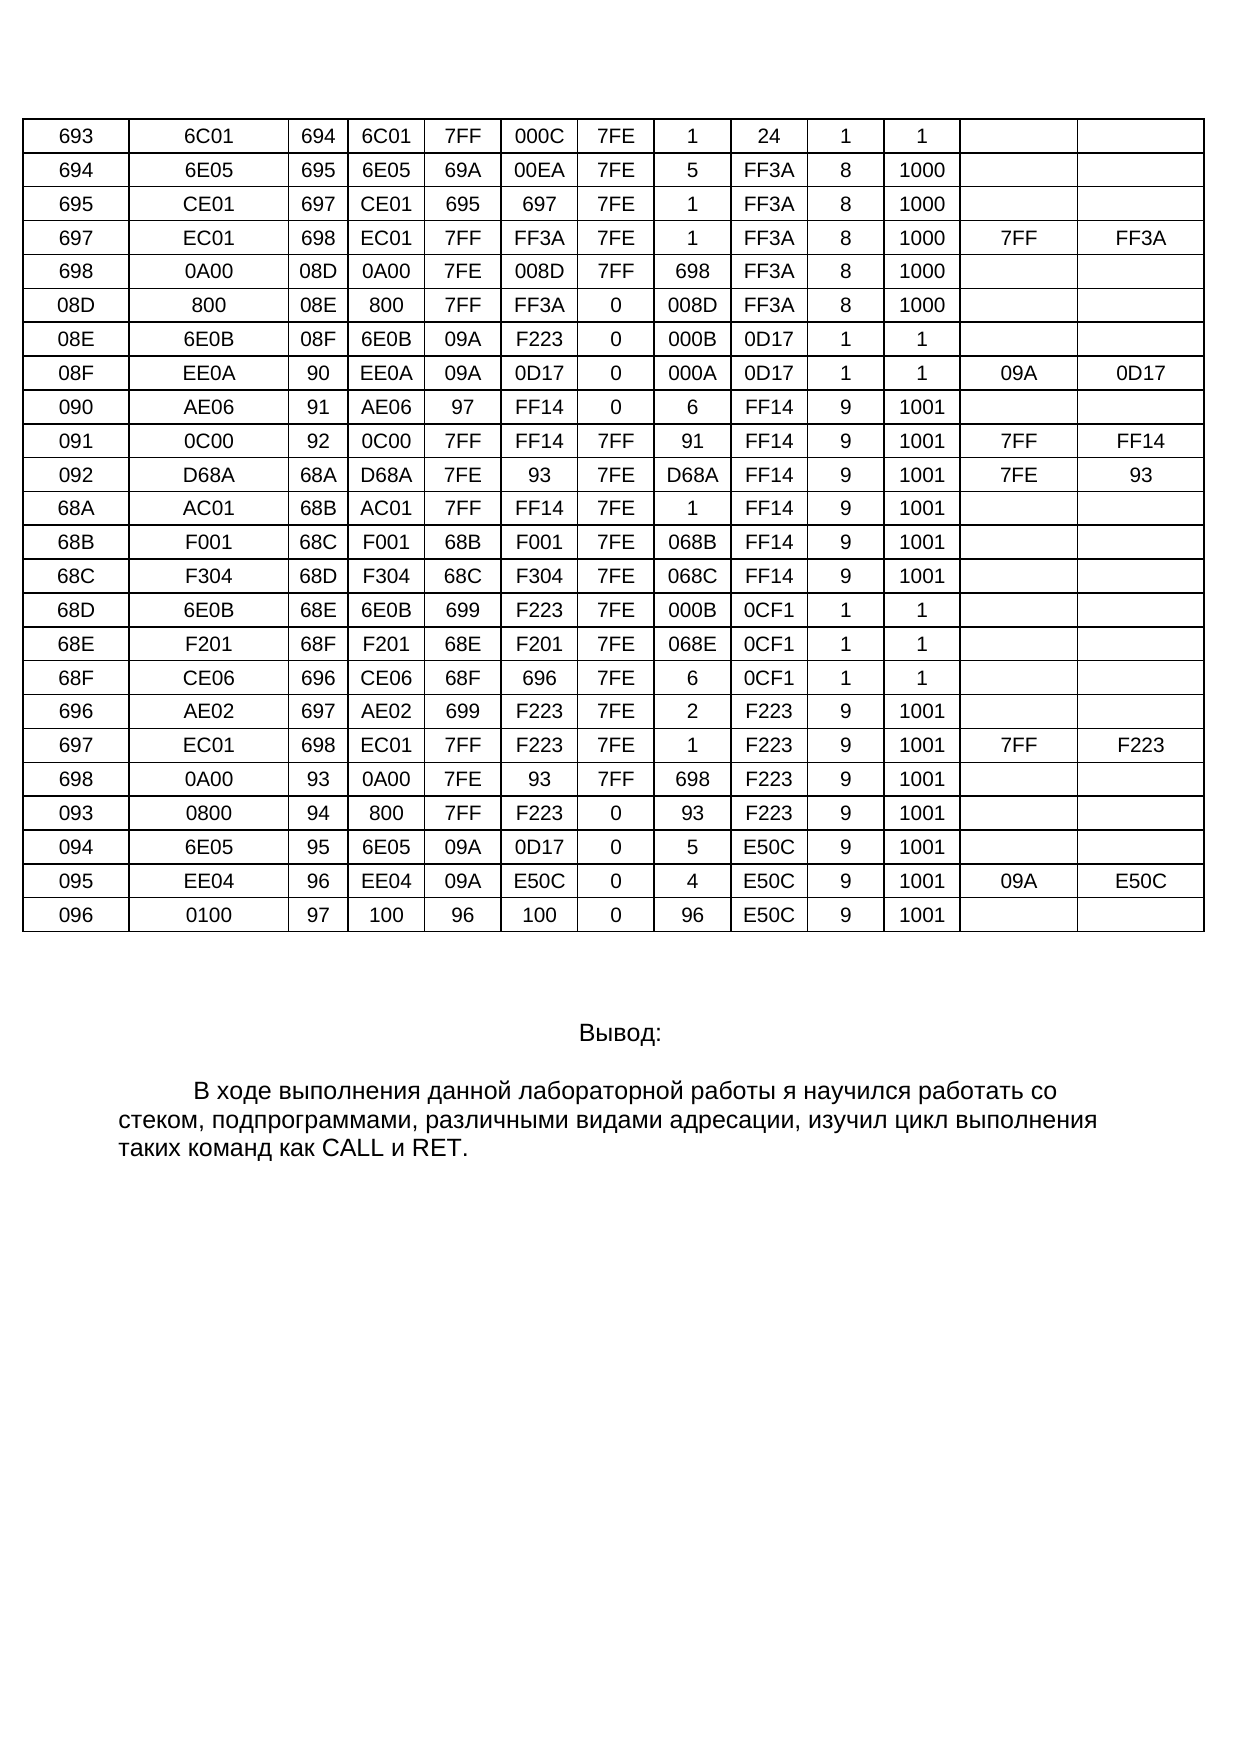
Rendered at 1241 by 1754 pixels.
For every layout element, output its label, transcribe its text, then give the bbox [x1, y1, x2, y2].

table_cell 68F [425, 661, 500, 694]
table_cell 0D17 [1078, 357, 1203, 389]
table_cell [961, 323, 1077, 355]
table_cell 0C00 [130, 425, 288, 457]
table_cell 1001 [885, 492, 959, 524]
table_cell F223 [732, 695, 807, 727]
table_cell 69A [425, 154, 500, 186]
table_cell 68F [24, 661, 128, 694]
table_cell 6 [655, 661, 730, 694]
table_cell 698 [24, 255, 128, 287]
table_cell 0C00 [349, 425, 424, 457]
table_cell 2 [655, 695, 730, 727]
table_cell 7FF [425, 729, 500, 761]
table_cell 096 [24, 898, 128, 931]
table_cell 08E [24, 323, 128, 355]
table_cell FF3A [1078, 221, 1203, 253]
table_cell 6E05 [349, 831, 424, 863]
table_cell CE01 [349, 187, 424, 220]
table_cell 092 [24, 458, 128, 491]
table_cell 0D17 [502, 831, 577, 863]
table_cell [1078, 492, 1203, 524]
table_cell 1 [808, 357, 883, 389]
table_cell 696 [24, 695, 128, 727]
table_cell 1 [885, 628, 959, 660]
table_cell 68E [24, 628, 128, 660]
table_cell [1078, 120, 1203, 152]
table_cell FF14 [732, 458, 807, 491]
table_cell 68A [289, 458, 347, 491]
table_cell 9 [808, 898, 883, 931]
table_cell 100 [502, 898, 577, 931]
table_cell EE0A [130, 357, 288, 389]
table_cell 24 [732, 120, 807, 152]
table_cell 5 [655, 154, 730, 186]
table_cell [961, 661, 1077, 694]
table_cell 000C [502, 120, 577, 152]
table_cell [1078, 628, 1203, 660]
table_cell 095 [24, 865, 128, 897]
table_cell 93 [289, 763, 347, 795]
table_cell [961, 695, 1077, 727]
table_cell [961, 628, 1077, 660]
table_cell 698 [655, 255, 730, 287]
table_cell 7FF [425, 492, 500, 524]
table_cell 0 [578, 797, 653, 829]
table_cell [1078, 526, 1203, 558]
table_cell 68B [425, 526, 500, 558]
table_cell [1078, 594, 1203, 626]
table_cell 1001 [885, 526, 959, 558]
table_cell 93 [655, 797, 730, 829]
table_cell 0A00 [130, 763, 288, 795]
table_cell 1001 [885, 729, 959, 761]
table_cell 68B [289, 492, 347, 524]
table_cell 5 [655, 831, 730, 863]
table_cell F223 [502, 729, 577, 761]
table_cell 693 [24, 120, 128, 152]
table_cell [1078, 695, 1203, 727]
table_cell [961, 797, 1077, 829]
table_cell FF14 [502, 391, 577, 423]
table_cell 09A [425, 323, 500, 355]
table_cell 93 [1078, 458, 1203, 491]
table_cell 0 [578, 289, 653, 321]
table_cell 0CF1 [732, 661, 807, 694]
table_cell 1001 [885, 391, 959, 423]
table_cell [961, 154, 1077, 186]
text В ходе выполнения данной лабораторной работы я научился работать со стеком, подпрограммами, различными видами адресации, изучил цикл выполнения таких команд как CALL и RET. [118, 1076, 1122, 1162]
table_cell 93 [502, 458, 577, 491]
table_cell 09A [961, 865, 1077, 897]
table_cell 697 [502, 187, 577, 220]
table_cell 1000 [885, 289, 959, 321]
table_cell 09A [425, 865, 500, 897]
table_cell [961, 526, 1077, 558]
table_cell 7FF [425, 221, 500, 253]
table_cell E50C [732, 831, 807, 863]
table_cell F223 [502, 797, 577, 829]
table_cell [1078, 560, 1203, 592]
table_cell 7FF [425, 425, 500, 457]
table_cell 0 [578, 898, 653, 931]
table_cell 1001 [885, 797, 959, 829]
table_cell 08F [289, 323, 347, 355]
table_cell 694 [289, 120, 347, 152]
table_cell 698 [289, 221, 347, 253]
table_cell 1 [885, 357, 959, 389]
table_cell [961, 391, 1077, 423]
table_cell 7FF [425, 289, 500, 321]
table_cell 800 [130, 289, 288, 321]
table_cell 1 [655, 120, 730, 152]
table_cell 6C01 [349, 120, 424, 152]
table_cell 068C [655, 560, 730, 592]
table_cell F001 [349, 526, 424, 558]
table_cell FF14 [1078, 425, 1203, 457]
table_cell 08E [289, 289, 347, 321]
table_cell F223 [732, 729, 807, 761]
table_cell CE06 [349, 661, 424, 694]
table_cell 698 [655, 763, 730, 795]
table_cell 9 [808, 458, 883, 491]
table_cell 7FF [578, 425, 653, 457]
table_cell 000B [655, 323, 730, 355]
table_cell FF3A [732, 255, 807, 287]
text Вывод: [118, 1018, 1122, 1047]
table_cell FF3A [502, 289, 577, 321]
table_cell FF14 [732, 425, 807, 457]
table_cell 697 [24, 729, 128, 761]
table_cell 9 [808, 492, 883, 524]
table_cell [961, 560, 1077, 592]
table_cell 9 [808, 695, 883, 727]
table_cell EC01 [130, 729, 288, 761]
table_cell AE02 [130, 695, 288, 727]
table_cell 696 [502, 661, 577, 694]
table_cell F223 [732, 797, 807, 829]
table_cell 1 [808, 594, 883, 626]
table_cell [1078, 898, 1203, 931]
table_cell 1000 [885, 255, 959, 287]
table_cell 1001 [885, 865, 959, 897]
table_cell 008D [502, 255, 577, 287]
table_cell 094 [24, 831, 128, 863]
table_cell 68C [425, 560, 500, 592]
table_cell 90 [289, 357, 347, 389]
table_cell FF14 [732, 391, 807, 423]
table_cell 6 [655, 391, 730, 423]
table_cell 97 [425, 391, 500, 423]
table_cell 96 [655, 898, 730, 931]
table_cell [961, 898, 1077, 931]
table_cell 699 [425, 594, 500, 626]
table_cell 000B [655, 594, 730, 626]
table_cell 7FE [425, 763, 500, 795]
table_cell 7FF [961, 729, 1077, 761]
table_cell 0A00 [349, 763, 424, 795]
table_cell 4 [655, 865, 730, 897]
table_cell 697 [24, 221, 128, 253]
table_cell 9 [808, 797, 883, 829]
table_cell 9 [808, 865, 883, 897]
table_cell 695 [24, 187, 128, 220]
table_cell 7FE [578, 526, 653, 558]
table_cell 800 [349, 289, 424, 321]
table_cell FF14 [502, 425, 577, 457]
table_cell 800 [349, 797, 424, 829]
table_cell 7FE [578, 492, 653, 524]
table_cell 00EA [502, 154, 577, 186]
table_cell 068B [655, 526, 730, 558]
table_cell EC01 [130, 221, 288, 253]
table_cell 0D17 [502, 357, 577, 389]
table_cell F223 [502, 695, 577, 727]
table_cell 68E [425, 628, 500, 660]
table_cell 91 [289, 391, 347, 423]
table_cell [961, 289, 1077, 321]
table_cell 0D17 [732, 323, 807, 355]
table_cell 7FF [578, 763, 653, 795]
table_cell 697 [289, 695, 347, 727]
table_cell F001 [130, 526, 288, 558]
table_cell F201 [130, 628, 288, 660]
table_cell 008D [655, 289, 730, 321]
table_cell 6E0B [349, 323, 424, 355]
table_cell 0 [578, 323, 653, 355]
table_cell 6E0B [130, 323, 288, 355]
table_cell 93 [502, 763, 577, 795]
table_cell AC01 [349, 492, 424, 524]
table_cell 1 [885, 120, 959, 152]
table_cell 96 [425, 898, 500, 931]
table_cell 68F [289, 628, 347, 660]
table_cell 68C [24, 560, 128, 592]
table_cell [1078, 661, 1203, 694]
table_cell 7FE [578, 628, 653, 660]
table_cell 9 [808, 729, 883, 761]
table_cell F223 [1078, 729, 1203, 761]
table_cell 695 [289, 154, 347, 186]
table_cell 7FE [578, 458, 653, 491]
table_cell [961, 492, 1077, 524]
table_cell FF3A [732, 187, 807, 220]
table_cell 9 [808, 831, 883, 863]
table_cell 92 [289, 425, 347, 457]
table_cell F223 [502, 323, 577, 355]
table_cell FF3A [732, 289, 807, 321]
table_cell F201 [502, 628, 577, 660]
table_cell 090 [24, 391, 128, 423]
table_cell 8 [808, 221, 883, 253]
table_cell 1001 [885, 458, 959, 491]
table_cell 698 [289, 729, 347, 761]
table_cell 68C [289, 526, 347, 558]
table_cell [1078, 289, 1203, 321]
table_cell 0D17 [732, 357, 807, 389]
table_cell 1 [885, 594, 959, 626]
table_cell 1000 [885, 221, 959, 253]
table_cell CE01 [130, 187, 288, 220]
table_cell EC01 [349, 729, 424, 761]
table_cell 1 [885, 323, 959, 355]
table_cell 1 [655, 729, 730, 761]
table_cell EE04 [349, 865, 424, 897]
table_cell 1001 [885, 763, 959, 795]
table_cell 0 [578, 357, 653, 389]
table_cell 695 [425, 187, 500, 220]
table_cell AE02 [349, 695, 424, 727]
table_cell FF14 [732, 526, 807, 558]
table_cell 8 [808, 255, 883, 287]
table_cell 6E05 [349, 154, 424, 186]
table_cell 1 [655, 221, 730, 253]
table_cell 08D [24, 289, 128, 321]
table_cell 694 [24, 154, 128, 186]
table_cell 697 [289, 187, 347, 220]
table_cell F304 [349, 560, 424, 592]
table_cell AE06 [130, 391, 288, 423]
table_cell 68E [289, 594, 347, 626]
table_cell 7FE [425, 255, 500, 287]
table_cell 7FE [578, 594, 653, 626]
table_cell 7FF [578, 255, 653, 287]
table_cell 6C01 [130, 120, 288, 152]
table_cell 1001 [885, 831, 959, 863]
table_cell 68A [24, 492, 128, 524]
table_cell 0 [578, 391, 653, 423]
table_cell D68A [655, 458, 730, 491]
table_cell 7FE [578, 661, 653, 694]
table_cell 1000 [885, 187, 959, 220]
table_cell 91 [655, 425, 730, 457]
table_cell 0A00 [130, 255, 288, 287]
table_cell E50C [502, 865, 577, 897]
table_cell 1001 [885, 425, 959, 457]
table_cell FF3A [732, 154, 807, 186]
table_cell 6E0B [349, 594, 424, 626]
table_cell 7FF [425, 120, 500, 152]
table_cell 97 [289, 898, 347, 931]
table_cell F001 [502, 526, 577, 558]
table_cell 7FE [425, 458, 500, 491]
table_cell D68A [349, 458, 424, 491]
table_cell 8 [808, 187, 883, 220]
table_cell E50C [732, 865, 807, 897]
table_cell 698 [24, 763, 128, 795]
table_cell 0A00 [349, 255, 424, 287]
table_cell [961, 255, 1077, 287]
table_cell 1 [655, 187, 730, 220]
table_cell 08D [289, 255, 347, 287]
table_cell CE06 [130, 661, 288, 694]
table_cell 7FE [578, 187, 653, 220]
table_cell [961, 831, 1077, 863]
table_cell 7FE [578, 221, 653, 253]
table_cell EE04 [130, 865, 288, 897]
table_cell 699 [425, 695, 500, 727]
table_cell FF3A [502, 221, 577, 253]
table_cell EE0A [349, 357, 424, 389]
table_cell 7FE [578, 560, 653, 592]
table_cell 1001 [885, 560, 959, 592]
table_cell F223 [732, 763, 807, 795]
table_cell [961, 120, 1077, 152]
table_cell [1078, 797, 1203, 829]
table_cell 7FF [961, 425, 1077, 457]
table_cell FF14 [502, 492, 577, 524]
table_cell AC01 [130, 492, 288, 524]
table_cell 7FE [578, 695, 653, 727]
table_cell 08F [24, 357, 128, 389]
table_cell 1 [885, 661, 959, 694]
table_cell 7FE [578, 154, 653, 186]
table_cell 6E05 [130, 154, 288, 186]
table_cell 091 [24, 425, 128, 457]
table_cell 100 [349, 898, 424, 931]
table_cell 6E0B [130, 594, 288, 626]
table_cell 09A [425, 357, 500, 389]
table_cell [1078, 831, 1203, 863]
table_cell 7FF [961, 221, 1077, 253]
table_cell 0800 [130, 797, 288, 829]
table_cell [1078, 323, 1203, 355]
table_cell 1 [808, 628, 883, 660]
table_cell 0 [578, 865, 653, 897]
table_cell 0CF1 [732, 628, 807, 660]
table_cell 09A [961, 357, 1077, 389]
table_cell 093 [24, 797, 128, 829]
table_cell FF14 [732, 560, 807, 592]
table_cell 1001 [885, 695, 959, 727]
table_cell 7FF [425, 797, 500, 829]
table_cell 1 [808, 120, 883, 152]
table_cell D68A [130, 458, 288, 491]
table_cell EC01 [349, 221, 424, 253]
table_cell 68D [24, 594, 128, 626]
table_cell FF3A [732, 221, 807, 253]
table_cell [1078, 391, 1203, 423]
table_cell [961, 187, 1077, 220]
table_cell 7FE [961, 458, 1077, 491]
table_cell 0 [578, 831, 653, 863]
table_cell 09A [425, 831, 500, 863]
table_cell F223 [502, 594, 577, 626]
table_cell 9 [808, 560, 883, 592]
table_cell 696 [289, 661, 347, 694]
table_cell 95 [289, 831, 347, 863]
table_cell 1 [808, 661, 883, 694]
table_cell F304 [502, 560, 577, 592]
table_cell 1 [808, 323, 883, 355]
table_cell 7FE [578, 729, 653, 761]
table_cell FF14 [732, 492, 807, 524]
table_cell 9 [808, 425, 883, 457]
table_cell 000A [655, 357, 730, 389]
table_cell 8 [808, 289, 883, 321]
table_cell 7FE [578, 120, 653, 152]
table_cell 68B [24, 526, 128, 558]
table_cell [961, 594, 1077, 626]
table_cell 0100 [130, 898, 288, 931]
table_cell AE06 [349, 391, 424, 423]
table_cell 9 [808, 526, 883, 558]
table_cell E50C [1078, 865, 1203, 897]
table_cell [1078, 187, 1203, 220]
table_cell 9 [808, 763, 883, 795]
table_cell 0CF1 [732, 594, 807, 626]
table_cell 1000 [885, 154, 959, 186]
table_cell 1 [655, 492, 730, 524]
table_cell 9 [808, 391, 883, 423]
table_cell 8 [808, 154, 883, 186]
table_cell F304 [130, 560, 288, 592]
table_cell 6E05 [130, 831, 288, 863]
table_cell [1078, 763, 1203, 795]
table_cell 1001 [885, 898, 959, 931]
table_cell 068E [655, 628, 730, 660]
table_cell [1078, 255, 1203, 287]
table_cell [1078, 154, 1203, 186]
table_cell E50C [732, 898, 807, 931]
table_cell [961, 763, 1077, 795]
table_cell F201 [349, 628, 424, 660]
table_cell 94 [289, 797, 347, 829]
table_cell 96 [289, 865, 347, 897]
table_cell 68D [289, 560, 347, 592]
